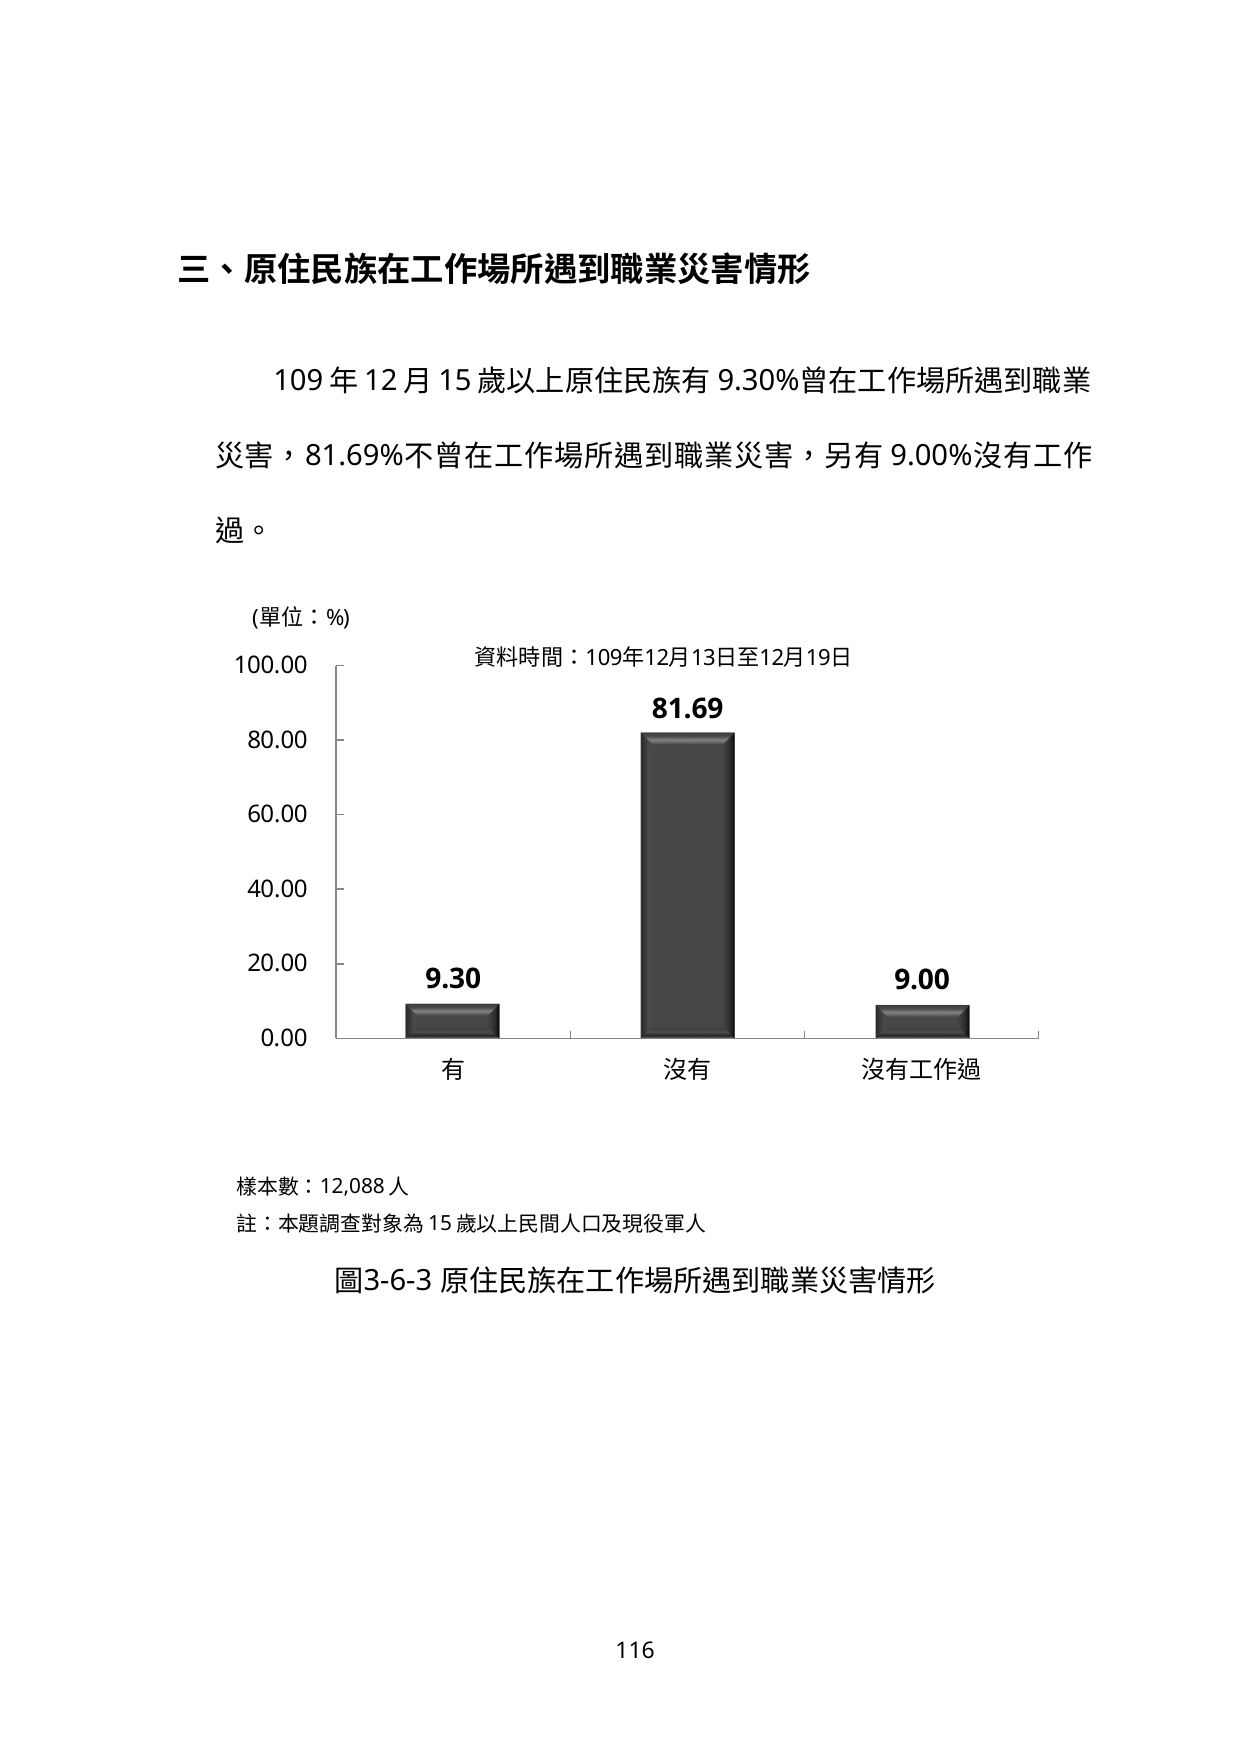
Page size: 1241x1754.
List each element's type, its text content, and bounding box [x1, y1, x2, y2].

text 樣本數：12,088人 [236, 1160, 1092, 1198]
text 註：本題調查對象為15歲以上民間人口及現役軍人 [236, 1198, 1092, 1235]
list 原住民族在工作場所遇到職業災害情形 [177, 1235, 1092, 1310]
text 109年12月15歲以上原住民族有9.30%曾在工作場所遇到職業災害，81.69%不曾在工作場所遇到職業災害，另有9.00%沒有工作過。 [215, 335, 1092, 560]
text 三、原住民族在工作場所遇到職業災害情形 [177, 223, 1092, 298]
